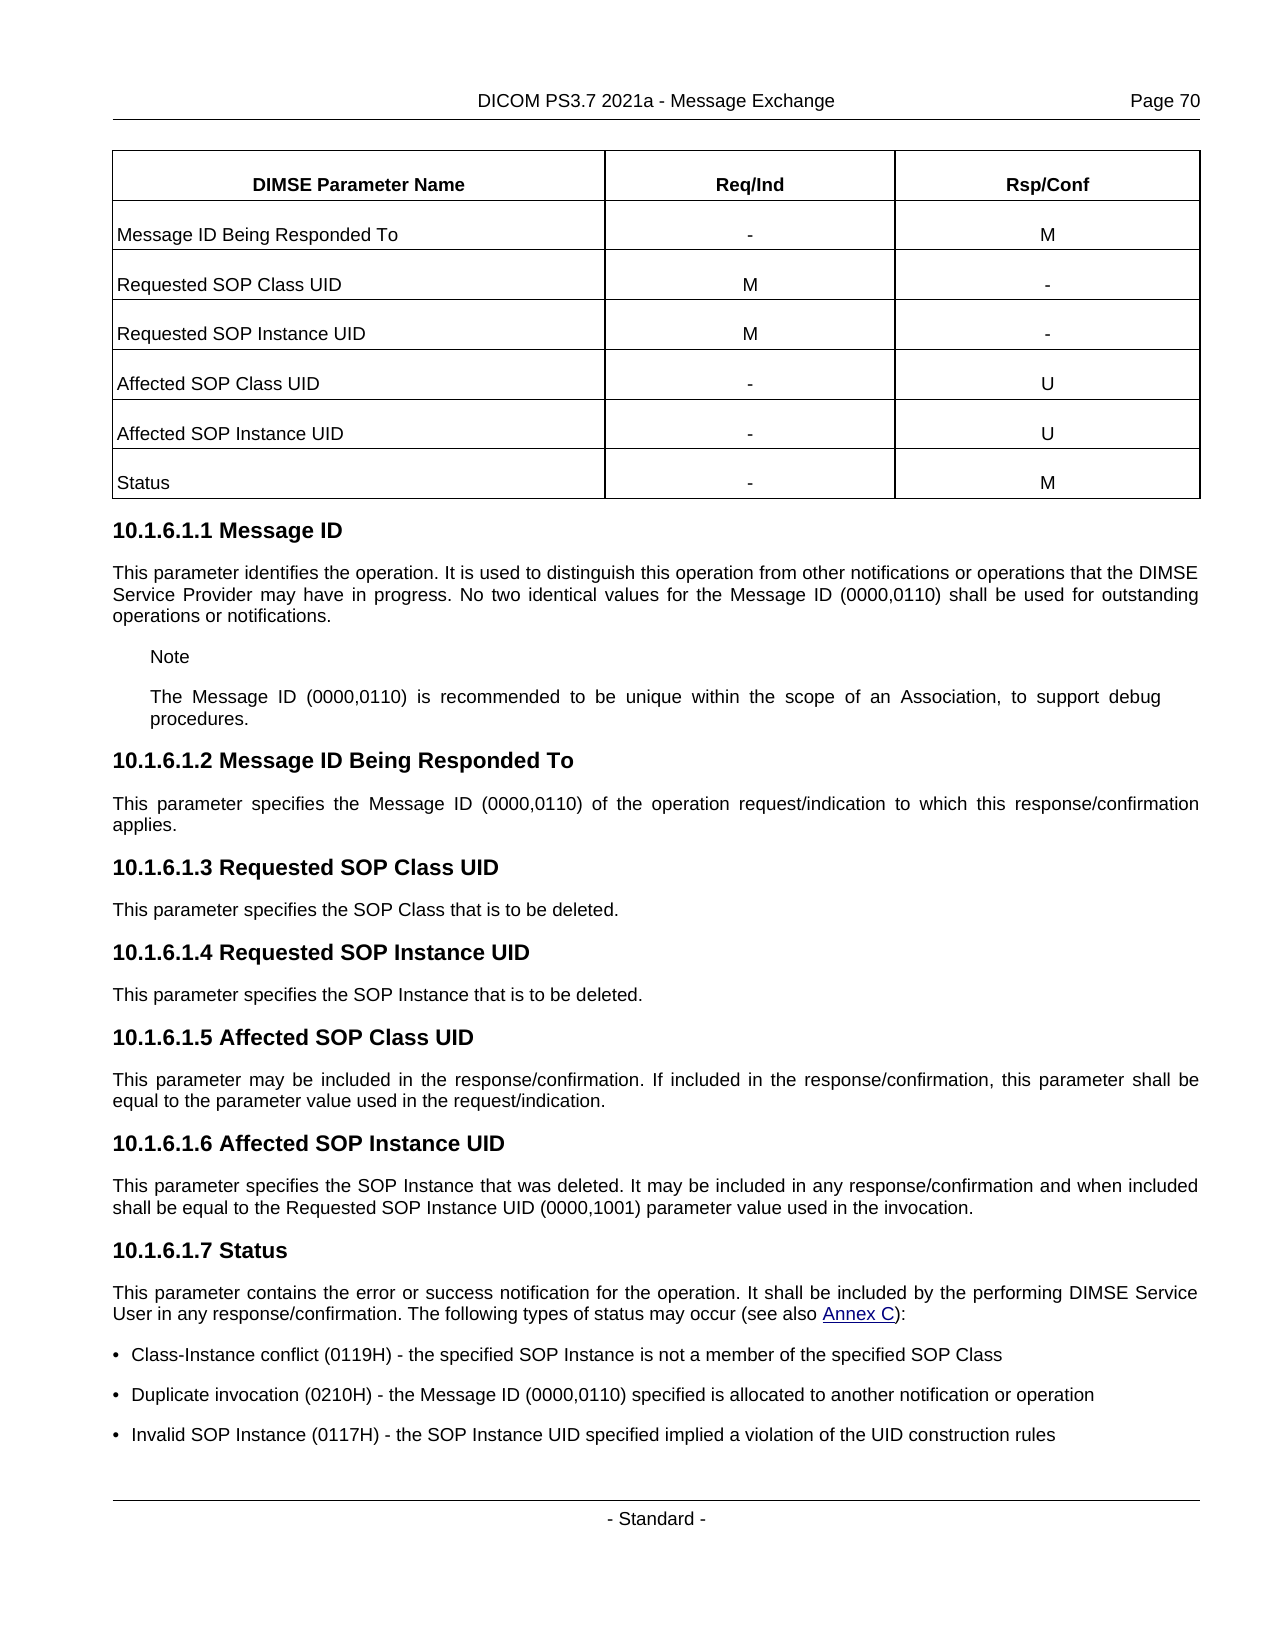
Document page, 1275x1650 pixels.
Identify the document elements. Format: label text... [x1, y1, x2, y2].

table_cell Affected SOP Class UID [113, 350, 604, 398]
text 10.1.6.1.7 Status [112, 1237, 1200, 1263]
table_cell M [606, 250, 894, 299]
table_cell M [896, 449, 1199, 498]
table_cell Status [113, 449, 604, 498]
text • Invalid SOP Instance (0117H) - the SOP Instance UID specified implied a violation of the UID construction rules [112, 1424, 1200, 1446]
table_cell U [896, 350, 1199, 398]
table_header DIMSE Parameter Name [113, 151, 604, 200]
text 10.1.6.1.6 Affected SOP Instance UID [112, 1131, 1200, 1156]
table_cell Requested SOP Instance UID [113, 300, 604, 349]
text 10.1.6.1.2 Message ID Being Responded To [112, 748, 1200, 774]
text • Class-Instance conflict (0119H) - the specified SOP Instance is not a member of the specified SOP Class [112, 1343, 1200, 1365]
text This parameter specifies the SOP Class that is to be deleted. [112, 899, 1200, 920]
text Note [150, 646, 1162, 667]
text 10.1.6.1.4 Requested SOP Instance UID [112, 939, 1200, 965]
text This parameter identifies the operation. It is used to distinguish this operation from other notifications or operations that the DIMSE Service Provider may have in progress. No two identical values for the Message ID (0000,0110) shall be used for outstanding operations or notifications. [112, 562, 1200, 627]
table_header Rsp/Conf [896, 151, 1199, 200]
text This parameter specifies the SOP Instance that was deleted. It may be included in any response/confirmation and when included shall be equal to the Requested SOP Instance UID (0000,1001) parameter value used in the invocation. [112, 1175, 1200, 1218]
table_header Req/Ind [606, 151, 894, 200]
text 10.1.6.1.3 Requested SOP Class UID [112, 854, 1200, 880]
table_cell - [606, 350, 894, 398]
table_cell - [606, 201, 894, 249]
text 10.1.6.1.1 Message ID [112, 518, 1200, 543]
text This parameter specifies the Message ID (0000,0110) of the operation request/indication to which this response/confirmation applies. [112, 792, 1200, 836]
table_cell Affected SOP Instance UID [113, 400, 604, 448]
table_cell - [896, 250, 1199, 299]
text This parameter contains the error or success notification for the operation. It shall be included by the performing DIMSE Service User in any response/confirmation. The following types of status may occur (see also Annex C): [112, 1282, 1200, 1325]
table_cell U [896, 400, 1199, 448]
text • Duplicate invocation (0210H) - the Message ID (0000,0110) specified is allocated to another notification or operation [112, 1384, 1200, 1405]
table_cell Requested SOP Class UID [113, 250, 604, 299]
text The Message ID (0000,0110) is recommended to be unique within the scope of an Association, to support debug procedures. [150, 686, 1162, 729]
table_cell - [896, 300, 1199, 349]
table_cell - [606, 400, 894, 448]
text This parameter may be included in the response/confirmation. If included in the response/confirmation, this parameter shall be equal to the parameter value used in the request/indication. [112, 1069, 1200, 1112]
table_cell M [606, 300, 894, 349]
table_cell - [606, 449, 894, 498]
table_cell Message ID Being Responded To [113, 201, 604, 249]
text 10.1.6.1.5 Affected SOP Class UID [112, 1024, 1200, 1050]
text This parameter specifies the SOP Instance that is to be deleted. [112, 984, 1200, 1005]
table_cell M [896, 201, 1199, 249]
